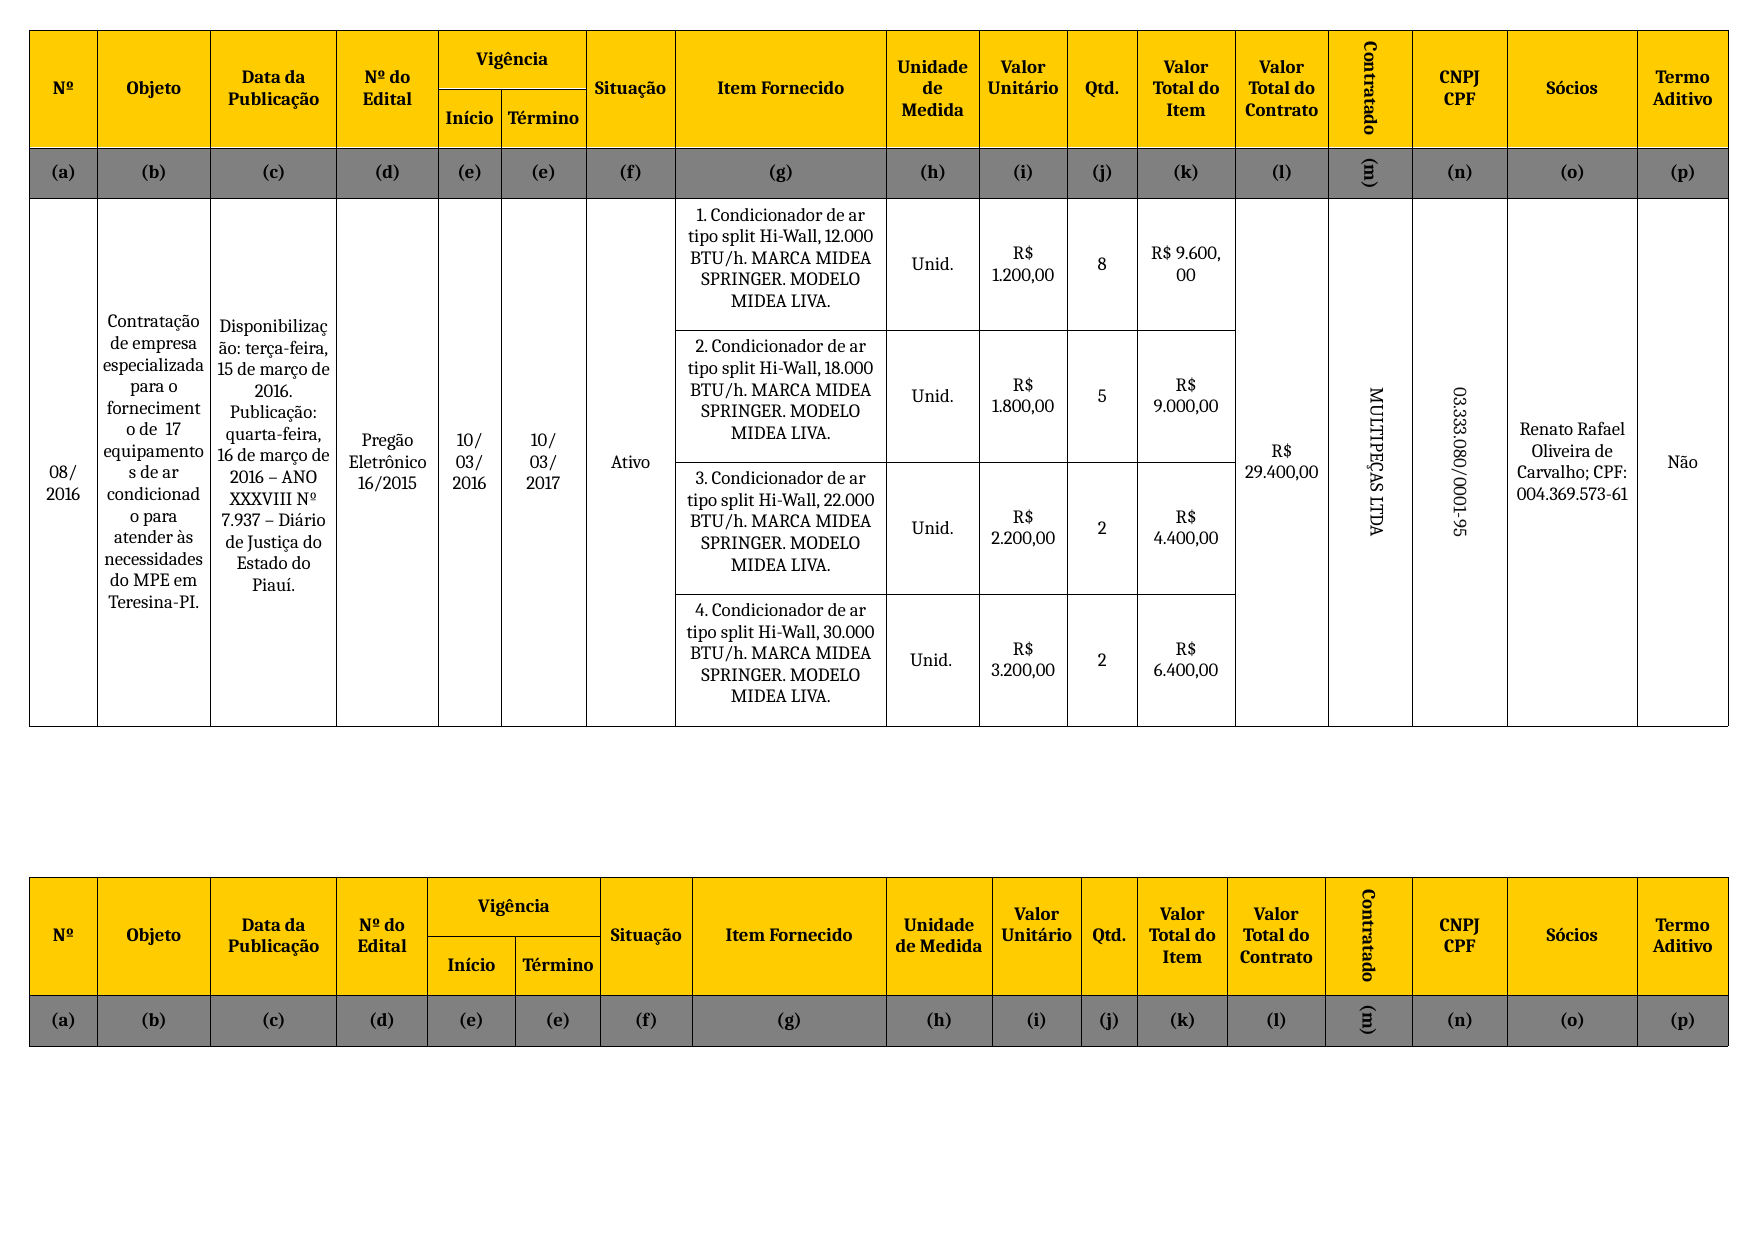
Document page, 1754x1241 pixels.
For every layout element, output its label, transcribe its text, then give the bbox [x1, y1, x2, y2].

table_cell 4. Condicionador de ar tipo split Hi-Wall, 30.000 BTU/h. MARCA MIDEA SPRINGER. MODELO MIDEA LIVA. [676, 595, 886, 726]
table_header Nº [30, 878, 97, 995]
table_header Qtd. [1082, 878, 1137, 995]
table_cell Disponibilização: terça-feira, 15 de março de 2016. Publicação: quarta-feira, 16 de março de 2016 – ANO XXXVIII Nº 7.937 – Diário de Justiça do Estado do Piauí. [211, 199, 336, 726]
table_cell Término [502, 90, 586, 147]
table_cell (l) [1236, 149, 1328, 198]
table_cell (b) [98, 996, 210, 1046]
table_header Data da Publicação [211, 31, 336, 147]
table_cell (d) [337, 149, 438, 198]
table_cell (e) [516, 996, 600, 1046]
table_header Nº do Edital [337, 878, 427, 995]
table_header Unidade de Medida [887, 878, 992, 995]
table_cell (e) [428, 996, 515, 1046]
table_cell (h) [887, 149, 979, 198]
table_cell Renato Rafael Oliveira de Carvalho; CPF: 004.369.573-61 [1508, 199, 1637, 726]
table_cell (a) [30, 149, 97, 198]
table_cell Unid. [887, 595, 979, 726]
table_cell (o) [1508, 996, 1637, 1046]
table_cell 1. Condicionador de ar tipo split Hi-Wall, 12.000 BTU/h. MARCA MIDEA SPRINGER. MODELO MIDEA LIVA. [676, 199, 886, 330]
table_header Objeto [98, 31, 210, 147]
table_header Valor Unitário [993, 878, 1081, 995]
table_cell (m) [1326, 996, 1412, 1046]
table_cell (p) [1638, 149, 1728, 198]
table_cell (j) [1082, 996, 1137, 1046]
table_header CNPJ CPF [1413, 878, 1507, 995]
table_cell (k) [1138, 149, 1235, 198]
table_cell (f) [601, 996, 692, 1046]
table_cell (l) [1228, 996, 1325, 1046]
table_cell Início [439, 90, 501, 147]
table_header Item Fornecido [676, 31, 886, 147]
table_header Vigência [428, 878, 600, 936]
table_cell R$ 2.200,00 [980, 463, 1067, 594]
table_header Nº [30, 31, 97, 147]
table_header Valor Total do Item [1138, 878, 1227, 995]
table_cell (c) [211, 149, 336, 198]
table_cell 10/ 03/ 2016 [439, 199, 501, 726]
table_cell (n) [1413, 996, 1507, 1046]
table_header Valor Total do Contrato [1228, 878, 1325, 995]
table_cell MULTIPEÇAS LTDA [1329, 199, 1412, 726]
table_cell 8 [1068, 199, 1137, 330]
table_cell Não [1638, 199, 1728, 726]
table_header Vigência [439, 31, 586, 88]
table_cell Unid. [887, 331, 979, 462]
table_cell (i) [993, 996, 1081, 1046]
table_cell 3. Condicionador de ar tipo split Hi-Wall, 22.000 BTU/h. MARCA MIDEA SPRINGER. MODELO MIDEA LIVA. [676, 463, 886, 594]
table_cell 08/ 2016 [30, 199, 97, 726]
table_header Objeto [98, 878, 210, 995]
table_cell (c) [211, 996, 336, 1046]
table_cell 5 [1068, 331, 1137, 462]
table_header Situação [587, 31, 675, 147]
table_cell (p) [1638, 996, 1728, 1046]
table_header Unidade de Medida [887, 31, 979, 147]
table_cell (m) [1329, 149, 1412, 198]
table_header Data da Publicação [211, 878, 336, 995]
table_header Valor Unitário [980, 31, 1067, 147]
table_header Item Fornecido [693, 878, 886, 995]
table_header Nº do Edital [337, 31, 438, 147]
table_cell (a) [30, 996, 97, 1046]
table_header Valor Total do Item [1138, 31, 1235, 147]
table_cell (e) [502, 149, 586, 198]
table_cell Término [516, 937, 600, 995]
table_cell 03.333.080/0001-95 [1413, 199, 1507, 726]
table_cell 2 [1068, 595, 1137, 726]
table_cell 2. Condicionador de ar tipo split Hi-Wall, 18.000 BTU/h. MARCA MIDEA SPRINGER. MODELO MIDEA LIVA. [676, 331, 886, 462]
table_cell (i) [980, 149, 1067, 198]
table_cell Contratação de empresa especializada para o fornecimento de 17 equipamentos de ar condicionado para atender às necessidades do MPE em Teresina-PI. [98, 199, 210, 726]
table_cell (k) [1138, 996, 1227, 1046]
table_cell (g) [676, 149, 886, 198]
table_header Termo Aditivo [1638, 878, 1728, 995]
table_header Valor Total do Contrato [1236, 31, 1328, 147]
table_cell (b) [98, 149, 210, 198]
table_cell R$ 4.400,00 [1138, 463, 1235, 594]
table_cell (f) [587, 149, 675, 198]
table_cell (j) [1068, 149, 1137, 198]
table_cell Unid. [887, 199, 979, 330]
table_cell Pregão Eletrônico 16/2015 [337, 199, 438, 726]
table_header Qtd. [1068, 31, 1137, 147]
table_header Situação [601, 878, 692, 995]
table_cell R$ 1.200,00 [980, 199, 1067, 330]
table_header Contratado [1326, 878, 1412, 995]
table_cell Unid. [887, 463, 979, 594]
table_cell Ativo [587, 199, 675, 726]
table_cell R$ 6.400,00 [1138, 595, 1235, 726]
table_header Sócios [1508, 31, 1637, 147]
table_cell R$ 9.600, 00 [1138, 199, 1235, 330]
table_cell R$ 1.800,00 [980, 331, 1067, 462]
table_cell R$ 9.000,00 [1138, 331, 1235, 462]
table_cell 10/ 03/ 2017 [502, 199, 586, 726]
table_header CNPJ CPF [1413, 31, 1507, 147]
table_cell (g) [693, 996, 886, 1046]
table_header Termo Aditivo [1638, 31, 1728, 147]
table_cell (o) [1508, 149, 1637, 198]
table_cell (e) [439, 149, 501, 198]
table_cell R$ 3.200,00 [980, 595, 1067, 726]
table_cell (n) [1413, 149, 1507, 198]
table_cell 2 [1068, 463, 1137, 594]
table_cell Início [428, 937, 515, 995]
table_cell (d) [337, 996, 427, 1046]
table_cell (h) [887, 996, 992, 1046]
table_header Sócios [1508, 878, 1637, 995]
table_cell R$ 29.400,00 [1236, 199, 1328, 726]
table_header Contratado [1329, 31, 1412, 147]
